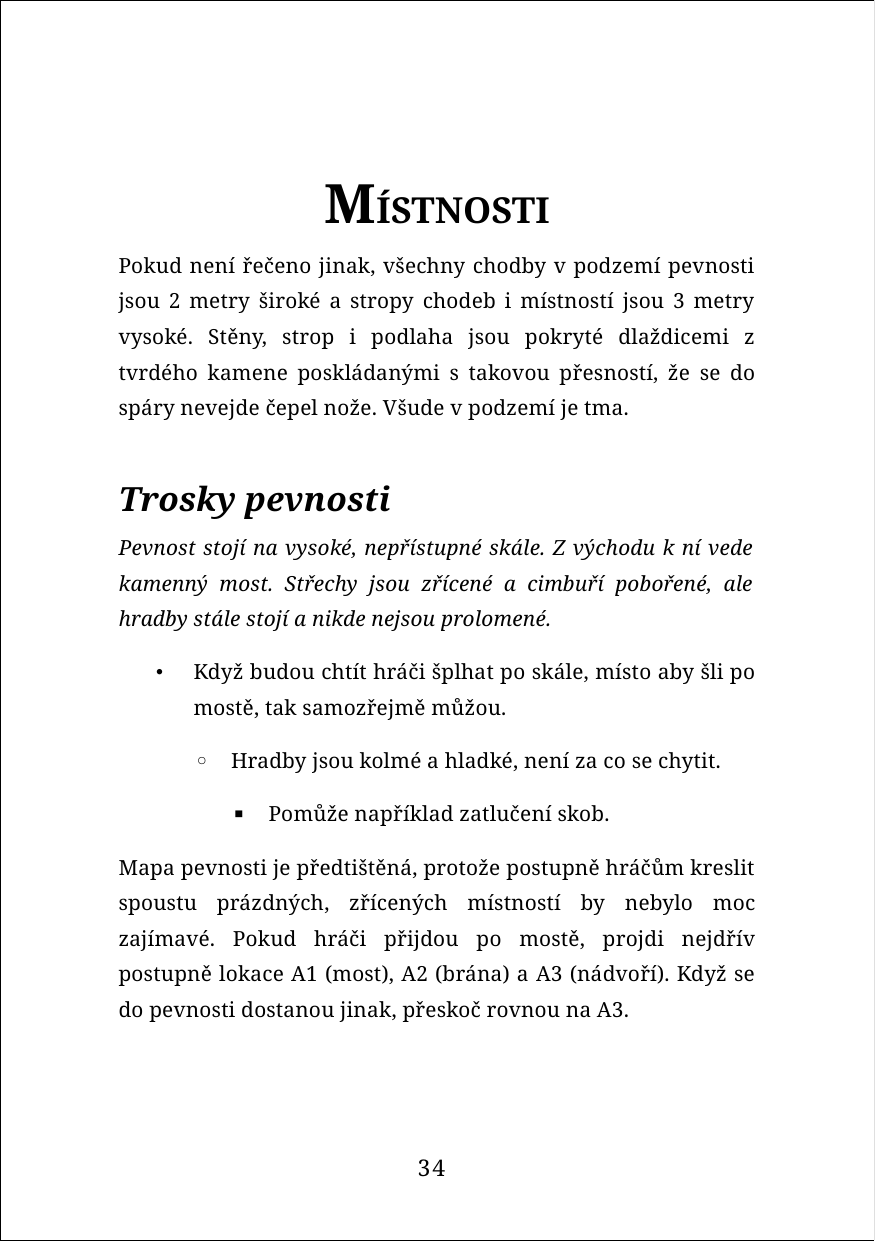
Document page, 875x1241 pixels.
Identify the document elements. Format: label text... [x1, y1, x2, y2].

text Mapa pevnosti je předtištěná, protože postupně hráčům kreslit spoustu prázdných, zřícených místností by nebylo moc zajímavé. Pokud hráči přijdou po mostě, projdi nejdřív postupně lokace A1 (most), A2 (brána) a A3 (nádvoří). Když se do pevnosti dostanou jinak, přeskoč rovnou na A3. [118, 853, 756, 1023]
text Pevnost stojí na vysoké, nepřístupné skále. Z východu k ní vede kamenný most. Střechy jsou zřícené a cimbuří pobořené, ale hradby stále stojí a nikde nejsou prolomené. [118, 533, 756, 633]
subtitle Místnosti [118, 166, 756, 239]
text Pokud není řečeno jinak, všechny chodby v podzemí pevnosti jsou 2 metry široké a stropy chodeb i místností jsou 3 metry vysoké. Stěny, strop i podlaha jsou pokryté dlaždicemi z tvrdého kamene poskládanými s takovou přesností, že se do spáry nevejde čepel nože. Všude v podzemí je tma. [118, 251, 756, 422]
list Když budou chtít hráči šplhat po skále, místo aby šli po mostě, tak samozřejmě můžou. [156, 657, 756, 721]
list Pomůže například zatlučení skob. [231, 799, 756, 828]
list Hradby jsou kolmé a hladké, není za co se chytit. [193, 746, 756, 774]
subtitle Trosky pevnosti [118, 476, 756, 521]
